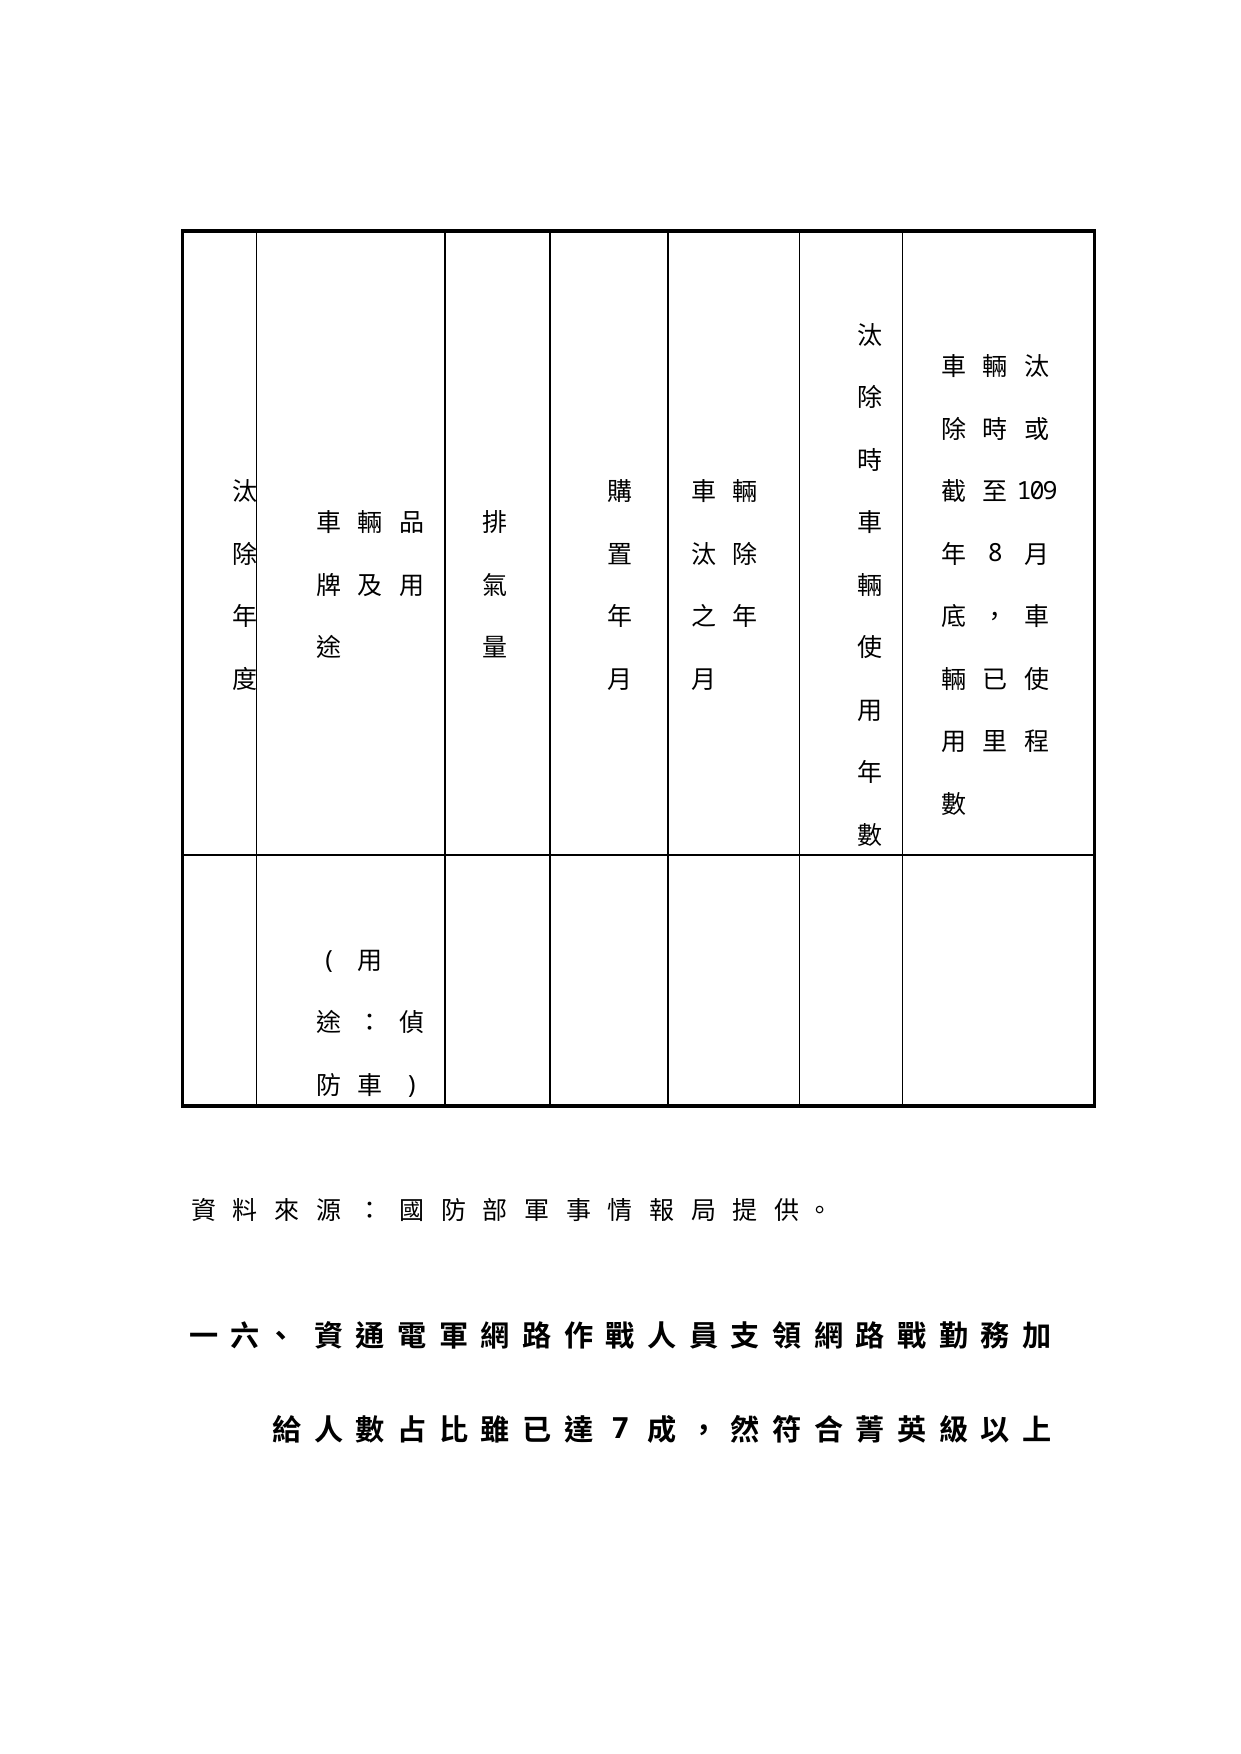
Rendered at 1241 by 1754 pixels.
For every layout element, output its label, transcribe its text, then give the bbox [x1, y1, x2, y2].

table_header 汰除時車輛使用年數 [800, 233, 902, 854]
table_cell [800, 856, 902, 1104]
table_cell [184, 856, 256, 1104]
table_header 車輛汰除時或截至109年8月底，車輛已使用里程數 [903, 233, 1093, 854]
table_header 車輛汰除之年月 [669, 233, 799, 854]
text 資料來源：國防部軍事情報局提供。 [183, 1167, 1058, 1229]
table_cell [446, 856, 549, 1104]
table_cell [903, 856, 1093, 1104]
table_cell [551, 856, 667, 1104]
table_header 汰除年度 [184, 233, 256, 854]
table_cell [669, 856, 799, 1104]
table_header 購置年月 [551, 233, 667, 854]
table_header 車輛品牌及用途 [257, 233, 444, 854]
text 一六、資通電軍網路作戰人員支領網路戰勤務加給人數占比雖已達7成，然符合菁英級以上 [183, 1292, 1058, 1479]
table_cell (用途：偵防車) [257, 856, 444, 1104]
table_header 排氣量 [446, 233, 549, 854]
